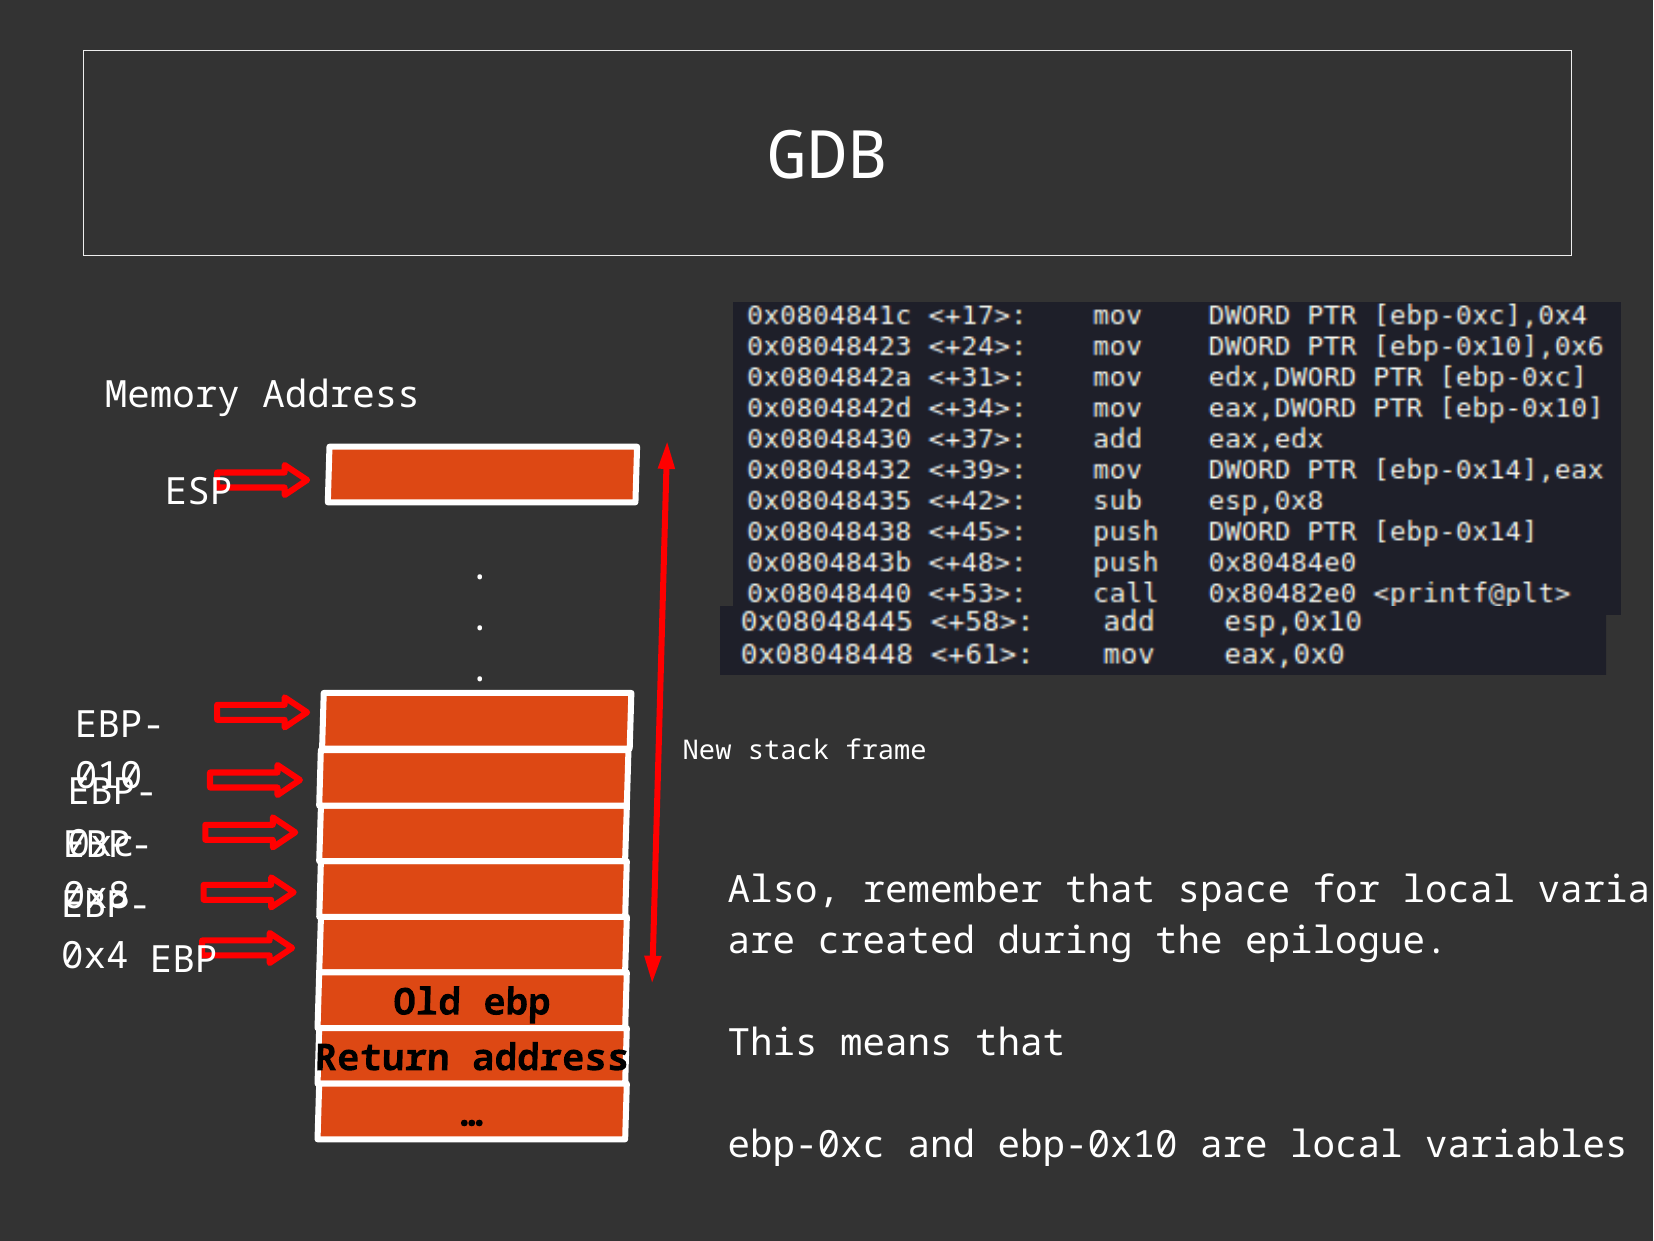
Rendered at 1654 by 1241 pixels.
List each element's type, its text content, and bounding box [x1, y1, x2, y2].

text_box EBP-0xc [52, 757, 214, 811]
text_box EBP [45, 925, 206, 978]
text_box ESP [60, 457, 221, 511]
text_box Memory Address [90, 360, 383, 413]
text_box New stack frame [667, 723, 901, 766]
text_box . . . [453, 532, 503, 660]
text_box [319, 750, 629, 972]
text_box EBP-0x4 [46, 870, 208, 923]
picture [720, 302, 1621, 676]
text_box [322, 692, 632, 749]
text_box Old ebp [317, 972, 627, 1029]
text_box … [317, 1083, 627, 1140]
text_box EBP-010 [60, 690, 221, 743]
text_box GDB [83, 50, 1572, 256]
text_box Also, remember that space for local variables are created during the epilogue. This means that ebp-0xc and ebp-0x10 are local variables [712, 855, 1606, 1096]
text_box Return address [317, 1028, 627, 1084]
text_box [327, 446, 638, 503]
text_box EBP-0x8 [48, 810, 210, 863]
